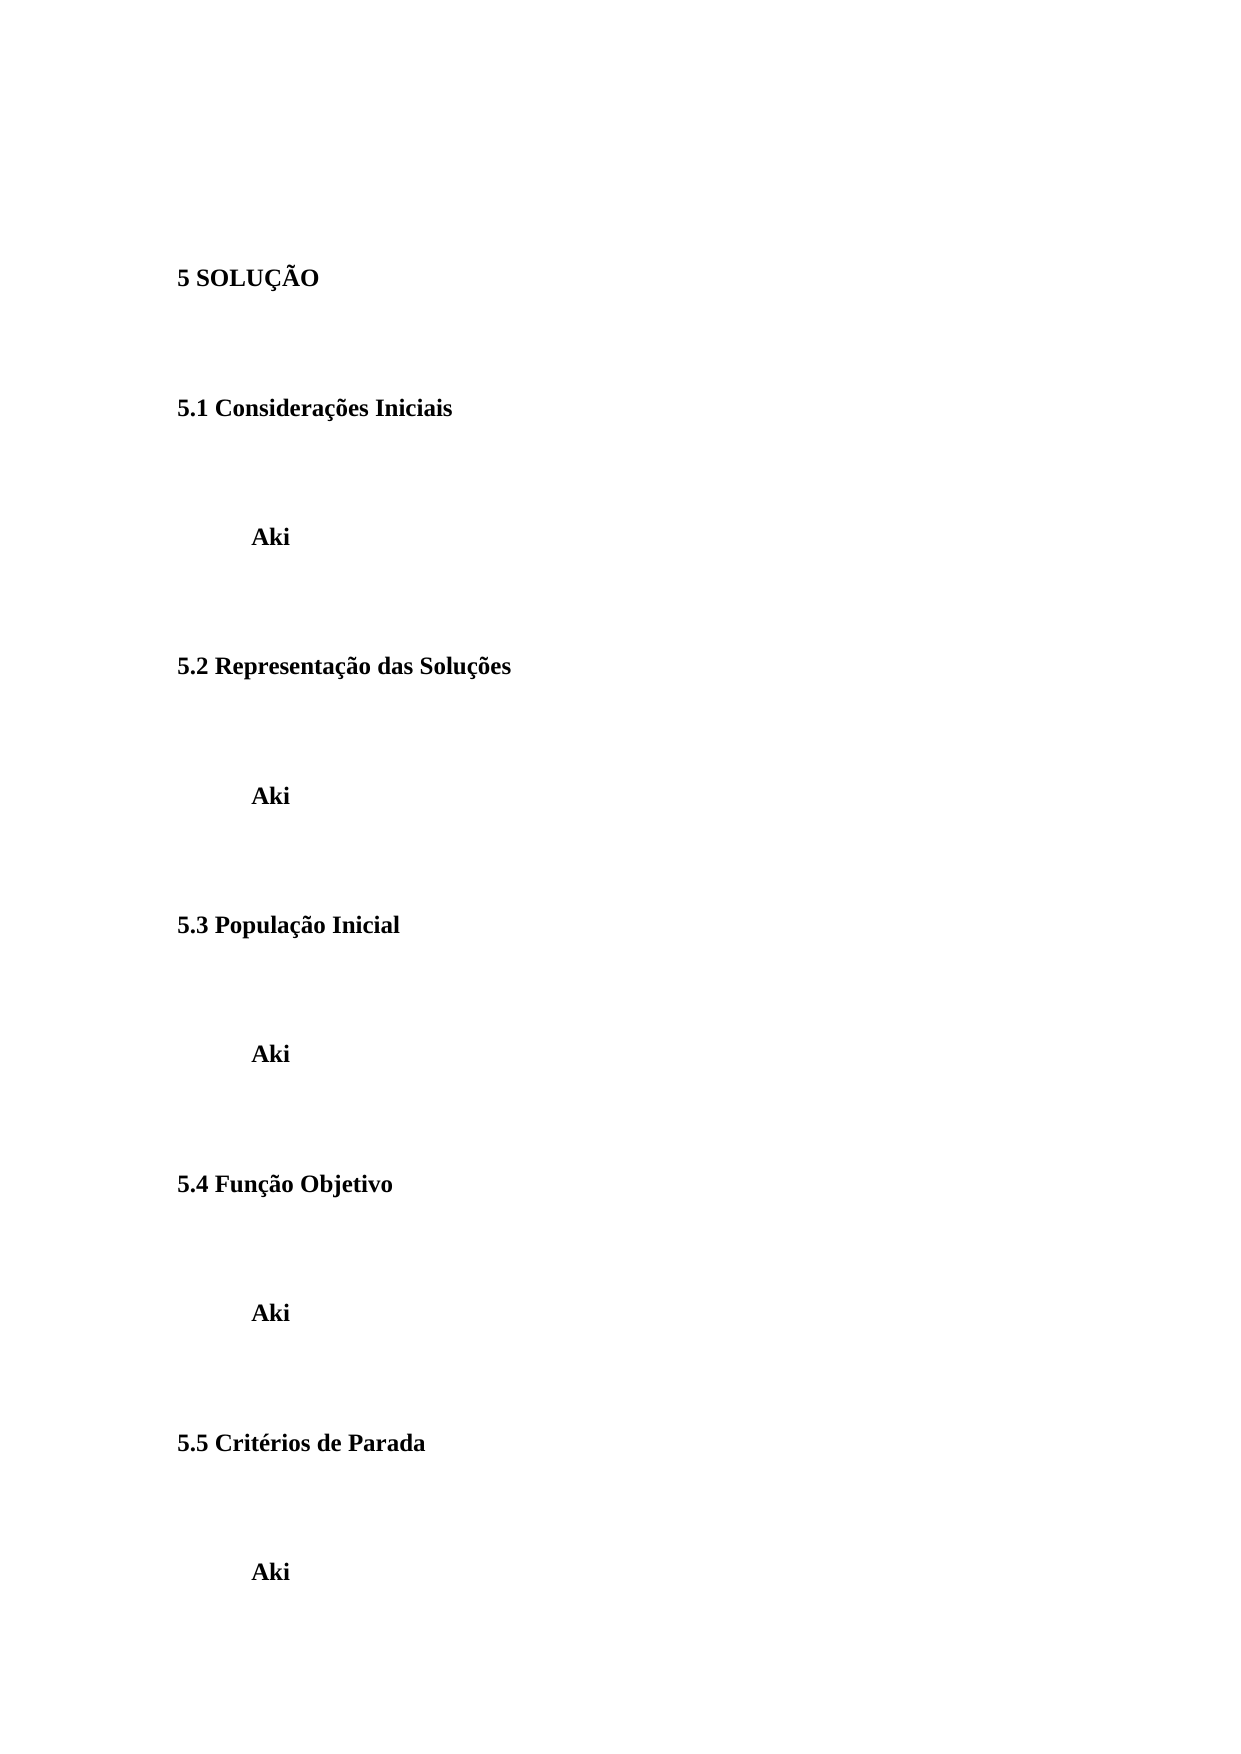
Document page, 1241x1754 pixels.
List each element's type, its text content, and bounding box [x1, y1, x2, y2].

text Aki [177, 1557, 1122, 1586]
text Aki [177, 1298, 1122, 1327]
text Aki [177, 1039, 1122, 1068]
text 5.4 Função Objetivo [177, 1169, 1122, 1198]
text 5.1 Considerações Iniciais [177, 393, 1122, 421]
text Aki [177, 781, 1122, 809]
text 5.3 População Inicial [177, 910, 1122, 939]
text Aki [177, 522, 1122, 551]
text 5.2 Representação das Soluções [177, 651, 1122, 680]
text 5.5 Critérios de Parada [177, 1428, 1122, 1456]
text 5 SOLUÇÃO [177, 263, 1122, 292]
